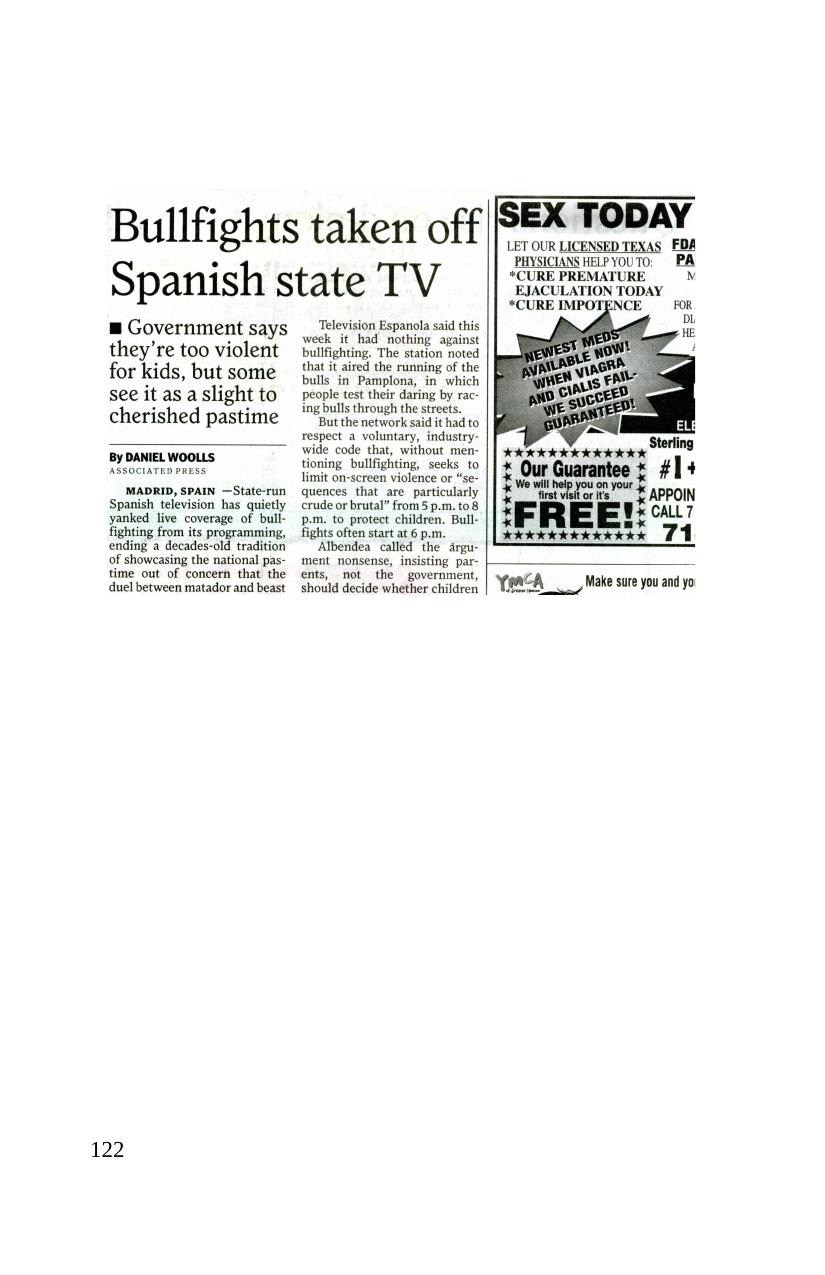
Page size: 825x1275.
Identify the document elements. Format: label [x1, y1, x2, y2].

picture [106, 189, 695, 595]
